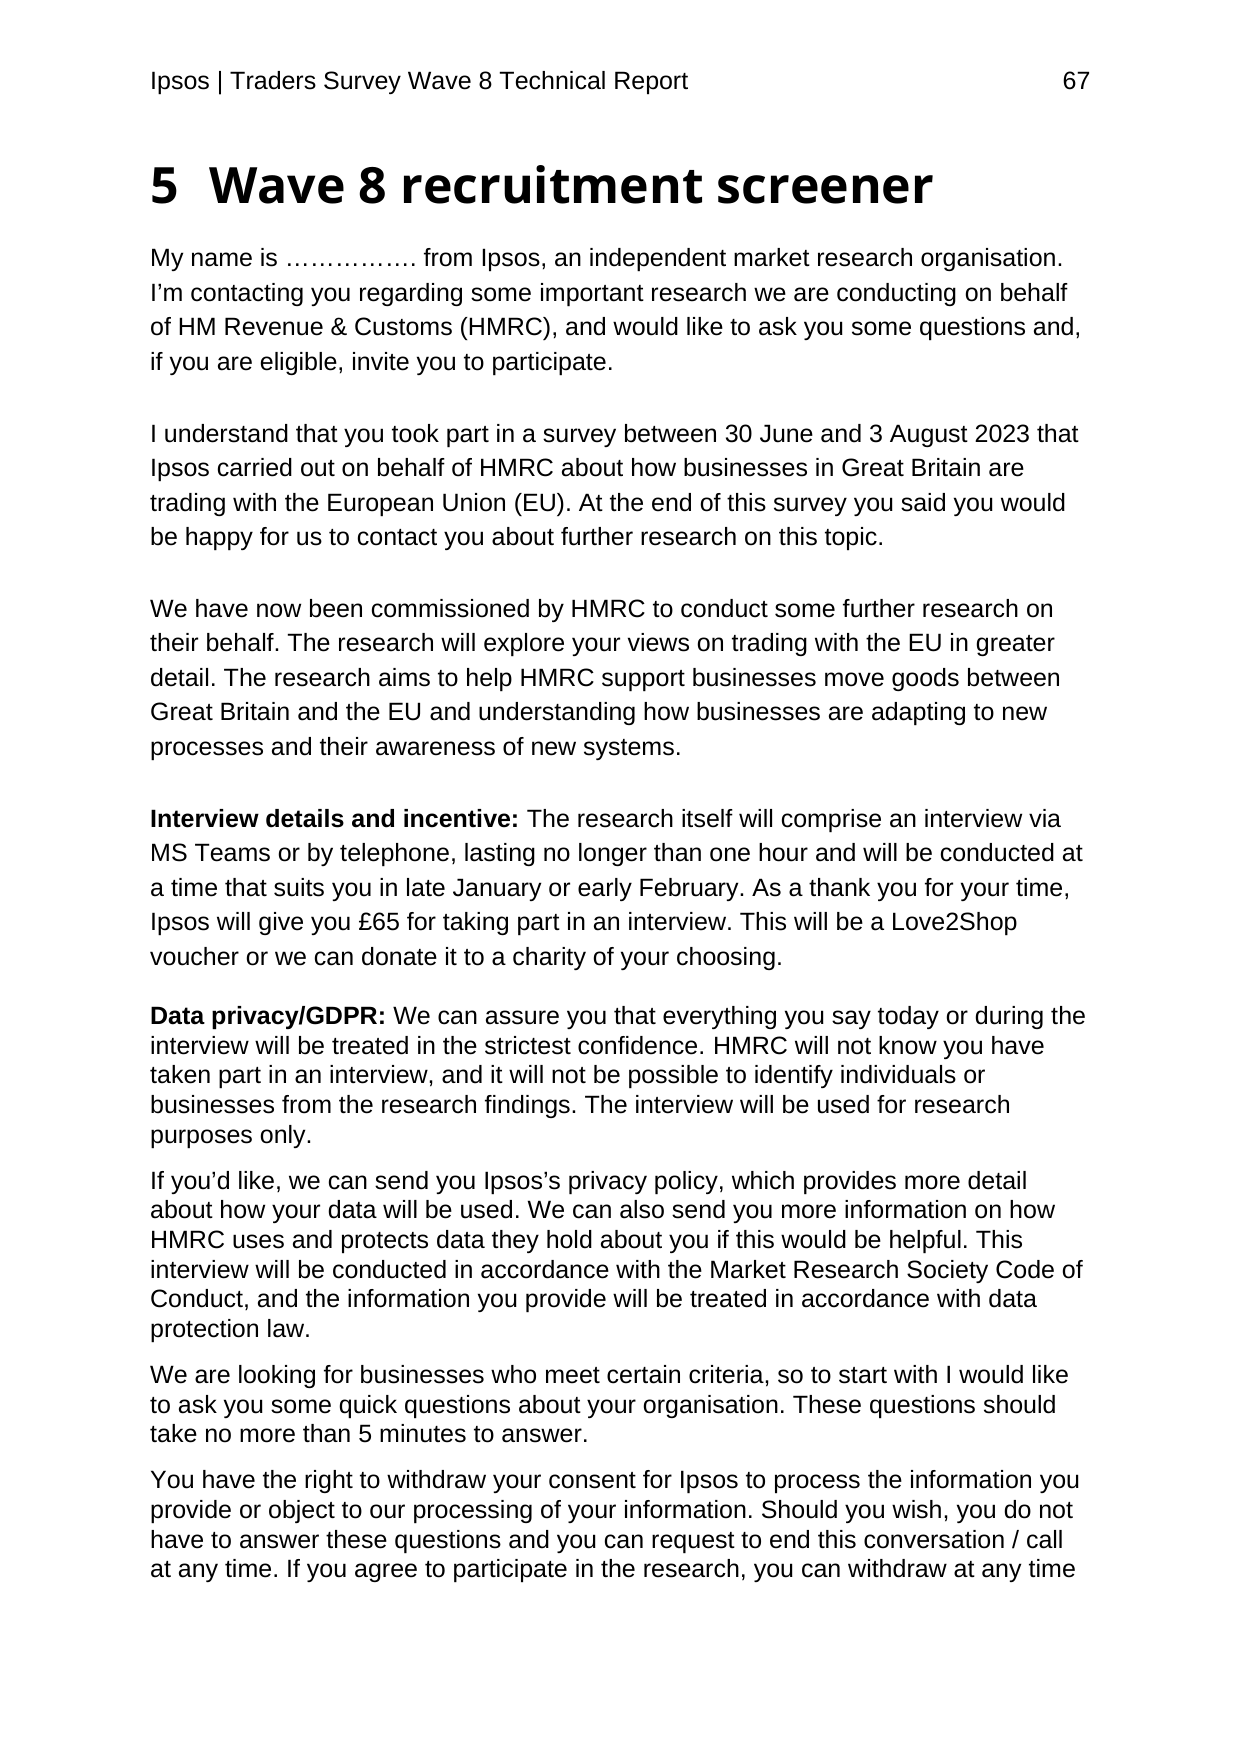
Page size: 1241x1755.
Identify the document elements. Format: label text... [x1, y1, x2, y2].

list You have the right to withdraw your consent for Ipsos to process the information you provide or object to our processing of your information. Should you wish, you do not have to answer these questions and you can request to end this conversation / call at any time. If you agree to participate in the research, you can withdraw at any time [150, 1465, 1090, 1583]
text My name is ……………. from Ipsos, an independent market research organisation. I’m contacting you regarding some important research we are conducting on behalf of HM Revenue & Customs (HMRC), and would like to ask you some questions and, if you are eligible, invite you to participate. [150, 243, 1090, 375]
list Data privacy/GDPR: We can assure you that everything you say today or during the interview will be treated in the strictest confidence. HMRC will not know you have taken part in an interview, and it will not be possible to identify individuals or businesses from the research findings. The interview will be used for research purposes only. [150, 1001, 1090, 1148]
subtitle Wave 8 recruitment screener [150, 150, 1090, 218]
list We are looking for businesses who meet certain criteria, so to start with I would like to ask you some quick questions about your organisation. These questions should take no more than 5 minutes to answer. [150, 1360, 1090, 1448]
text We have now been commissioned by HMRC to conduct some further research on their behalf. The research will explore your views on trading with the EU in greater detail. The research aims to help HMRC support businesses move goods between Great Britain and the EU and understanding how businesses are adapting to new processes and their awareness of new systems. [150, 594, 1090, 761]
text I understand that you took part in a survey between 30 June and 3 August 2023 that Ipsos carried out on behalf of HMRC about how businesses in Great Britain are trading with the European Union (EU). At the end of this survey you said you would be happy for us to contact you about further research on this topic. [150, 418, 1090, 551]
list If you’d like, we can send you Ipsos’s privacy policy, which provides more detail about how your data will be used. We can also send you more information on how HMRC uses and protects data they hold about you if this would be helpful. This interview will be conducted in accordance with the Market Research Society Code of Conduct, and the information you provide will be treated in accordance with data protection law. [150, 1166, 1090, 1342]
text Interview details and incentive: The research itself will comprise an interview via MS Teams or by telephone, lasting no longer than one hour and will be conducted at a time that suits you in late January or early February. As a thank you for your time, Ipsos will give you £65 for taking part in an interview. This will be a Love2Shop voucher or we can donate it to a charity of your choosing. [150, 804, 1090, 971]
